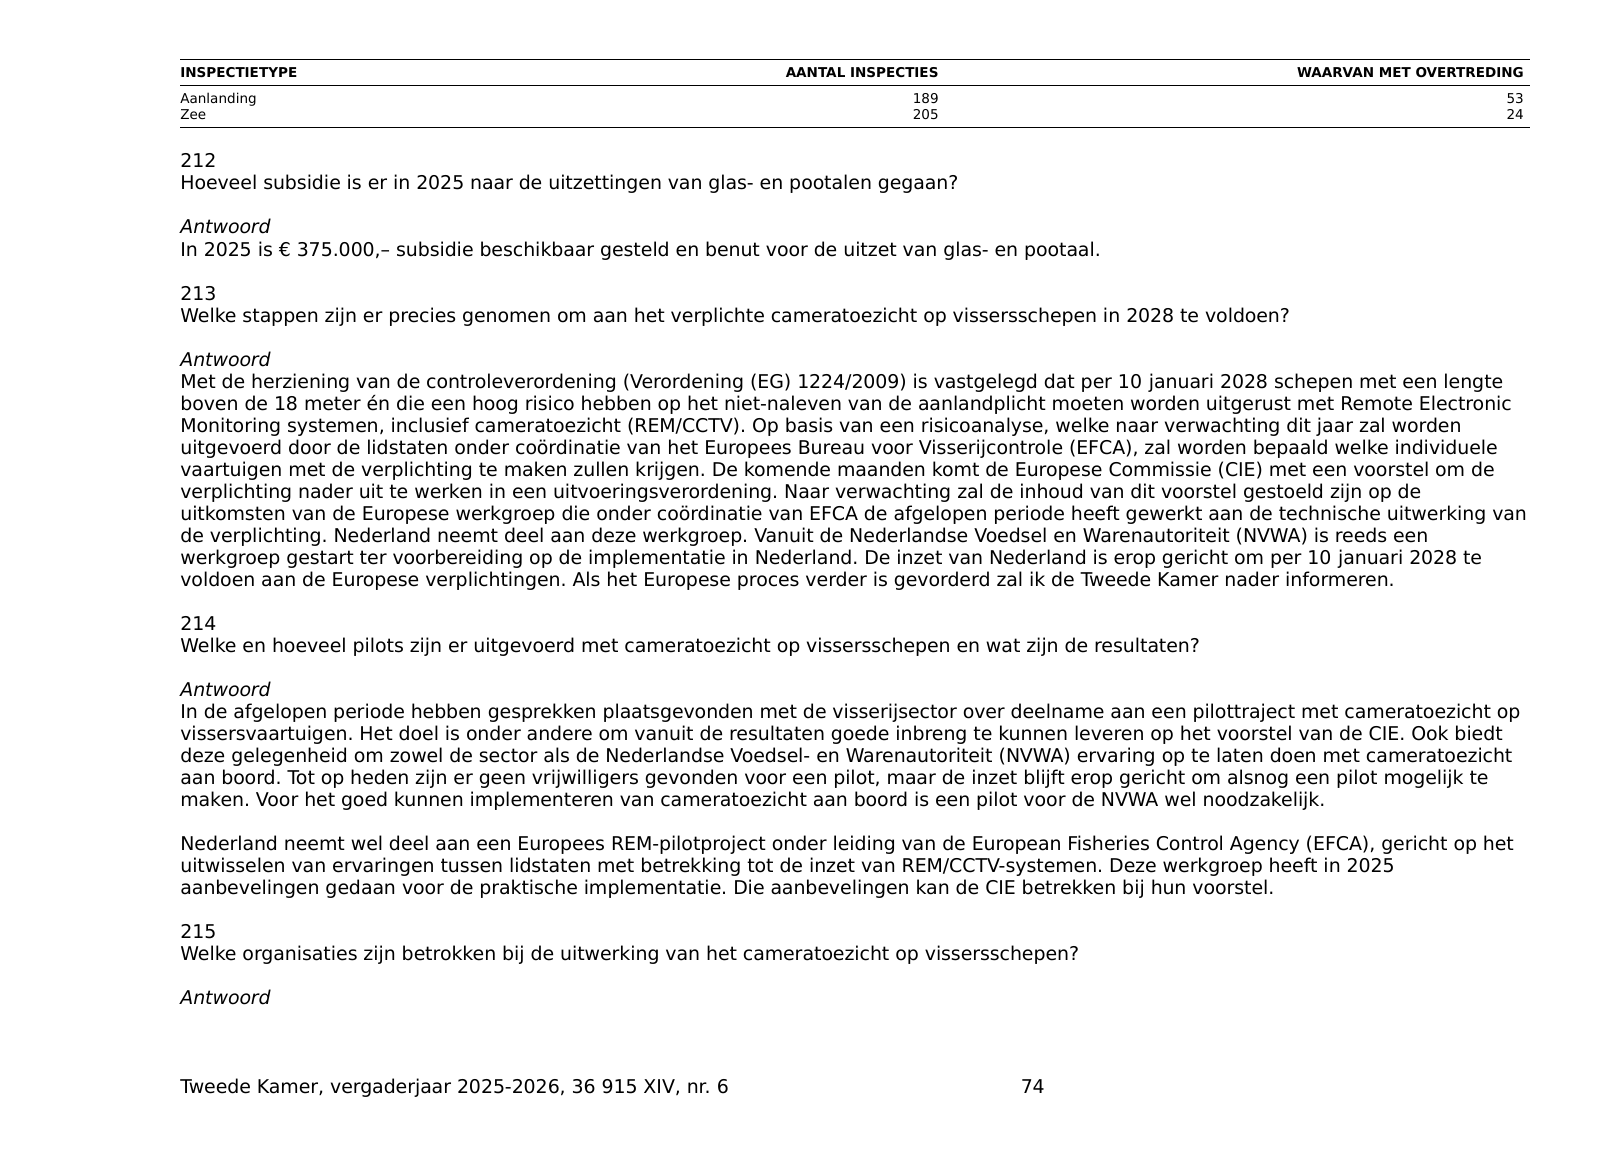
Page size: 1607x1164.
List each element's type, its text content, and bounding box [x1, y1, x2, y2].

table_header AANTAL INSPECTIES [525, 60, 944, 85]
text Hoeveel subsidie is er in 2025 naar de uitzettingen van glas- en pootalen gegaan? [180, 172, 1529, 194]
text Met de herziening van de controleverordening (Verordening (EG) 1224/2009) is vastgelegd dat per 10 januari 2028 schepen met een lengte boven de 18 meter én die een hoog risico hebben op het niet-naleven van de aanlandplicht moeten worden uitgerust met Remote Electronic Monitoring systemen, inclusief cameratoezicht (REM/CCTV). Op basis van een risicoanalyse, welke naar verwachting dit jaar zal worden uitgevoerd door de lidstaten onder coördinatie van het Europees Bureau voor Visserijcontrole (EFCA), zal worden bepaald welke individuele vaartuigen met de verplichting te maken zullen krijgen. De komende maanden komt de Europese Commissie (CIE) met een voorstel om de verplichting nader uit te werken in een uitvoeringsverordening. Naar verwachting zal de inhoud van dit voorstel gestoeld zijn op de uitkomsten van de Europese werkgroep die onder coördinatie van EFCA de afgelopen periode heeft gewerkt aan de technische uitwerking van de verplichting. Nederland neemt deel aan deze werkgroep. Vanuit de Nederlandse Voedsel en Warenautoriteit (NVWA) is reeds een werkgroep gestart ter voorbereiding op de implementatie in Nederland. De inzet van Nederland is erop gericht om per 10 januari 2028 te voldoen aan de Europese verplichtingen. Als het Europese proces verder is gevorderd zal ik de Tweede Kamer nader informeren. [180, 371, 1529, 591]
text 214 [180, 613, 1529, 635]
text Antwoord [180, 987, 1529, 1009]
text In de afgelopen periode hebben gesprekken plaatsgevonden met de visserijsector over deelname aan een pilottraject met cameratoezicht op vissersvaartuigen. Het doel is onder andere om vanuit de resultaten goede inbreng te kunnen leveren op het voorstel van de CIE. Ook biedt deze gelegenheid om zowel de sector als de Nederlandse Voedsel- en Warenautoriteit (NVWA) ervaring op te laten doen met cameratoezicht aan boord. Tot op heden zijn er geen vrijwilligers gevonden voor een pilot, maar de inzet blijft erop gericht om alsnog een pilot mogelijk te maken. Voor het goed kunnen implementeren van cameratoezicht aan boord is een pilot voor de NVWA wel noodzakelijk. [180, 701, 1529, 811]
table_cell Aanlanding [180, 86, 525, 107]
text Welke stappen zijn er precies genomen om aan het verplichte cameratoezicht op vissersschepen in 2028 te voldoen? [180, 304, 1529, 327]
text Welke organisaties zijn betrokken bij de uitwerking van het cameratoezicht op vissersschepen? [180, 943, 1529, 965]
table_header WAARVAN MET OVERTREDING [944, 60, 1529, 85]
text Antwoord [180, 349, 1529, 371]
table_cell 53 [944, 86, 1529, 107]
table_cell 24 [944, 107, 1529, 127]
text Welke en hoeveel pilots zijn er uitgevoerd met cameratoezicht op vissersschepen en wat zijn de resultaten? [180, 635, 1529, 657]
text Antwoord [180, 216, 1529, 238]
table_header INSPECTIETYPE [180, 60, 525, 85]
table_cell 189 [525, 86, 944, 107]
text 212 [180, 150, 1529, 172]
text 213 [180, 283, 1529, 304]
table_cell Zee [180, 107, 525, 127]
text In 2025 is € 375.000,– subsidie beschikbaar gesteld en benut voor de uitzet van glas- en pootaal. [180, 238, 1529, 260]
table_cell 205 [525, 107, 944, 127]
text 215 [180, 921, 1529, 943]
text Nederland neemt wel deel aan een Europees REM-pilotproject onder leiding van de European Fisheries Control Agency (EFCA), gericht op het uitwisselen van ervaringen tussen lidstaten met betrekking tot de inzet van REM/CCTV-systemen. Deze werkgroep heeft in 2025 aanbevelingen gedaan voor de praktische implementatie. Die aanbevelingen kan de CIE betrekken bij hun voorstel. [180, 833, 1529, 899]
text Antwoord [180, 679, 1529, 701]
